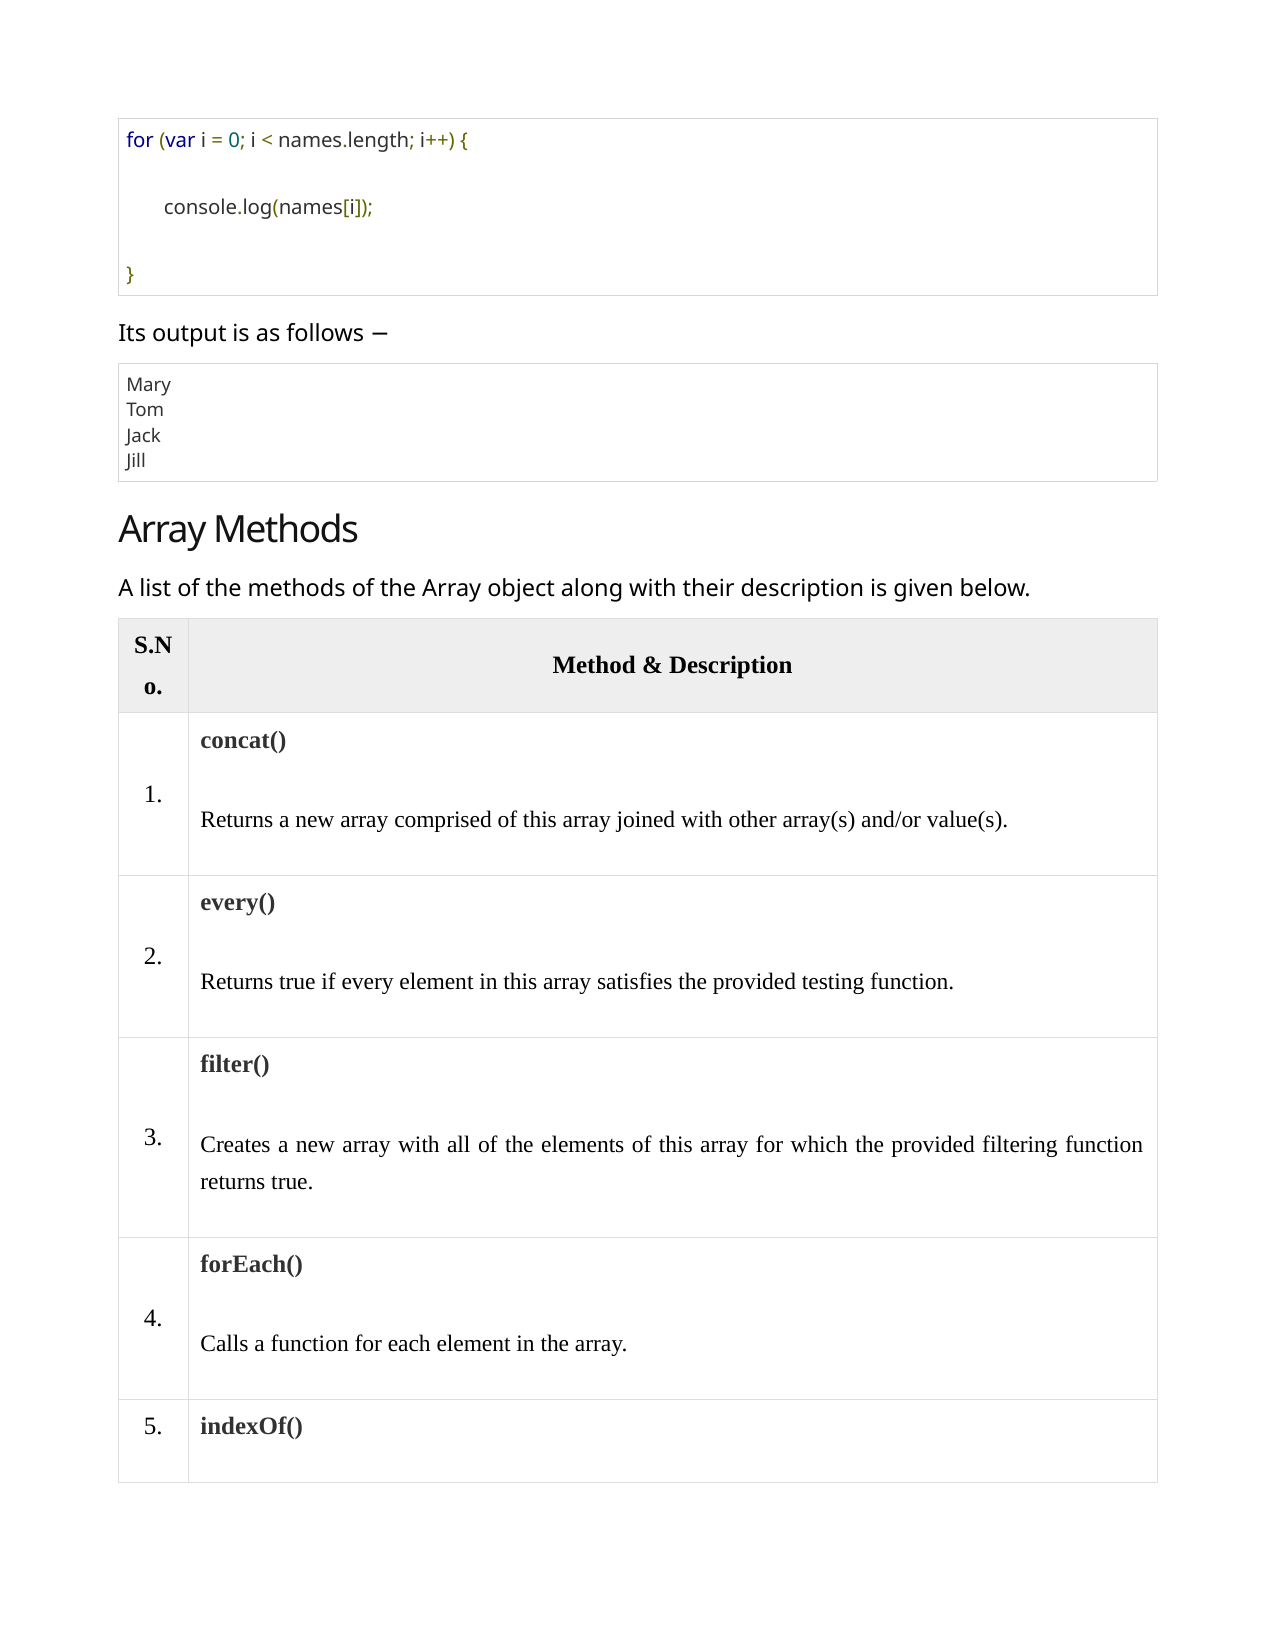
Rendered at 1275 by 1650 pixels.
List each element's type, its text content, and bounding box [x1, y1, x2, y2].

table_cell indexOf() [189, 1400, 1157, 1482]
text console.log(names[i]); [119, 185, 1157, 221]
table_cell 1. [119, 713, 188, 874]
text for (var i = 0; i < names.length; i++) { [119, 119, 1157, 154]
table_cell forEach() Calls a function for each element in the array. [189, 1238, 1157, 1399]
table_cell 4. [119, 1238, 188, 1399]
table_header S.No. [119, 619, 188, 712]
text Its output is as follows − [118, 311, 1157, 349]
table_cell 3. [119, 1038, 188, 1237]
text Jack [119, 414, 1157, 440]
text A list of the methods of the Array object along with their description is given below. [118, 566, 1157, 603]
text } [119, 252, 1157, 295]
table_header Method & Description [189, 619, 1157, 712]
text Mary [119, 364, 1157, 389]
table_cell 5. [119, 1400, 188, 1482]
table_cell concat() Returns a new array comprised of this array joined with other array(s) and/or value(s). [189, 713, 1157, 874]
subtitle Array Methods [118, 502, 1157, 553]
table_cell every() Returns true if every element in this array satisfies the provided testing function. [189, 876, 1157, 1037]
table_cell 2. [119, 876, 188, 1037]
text Tom [119, 389, 1157, 414]
table_cell filter() Creates a new array with all of the elements of this array for which the provided filtering function returns true. [189, 1038, 1157, 1237]
text Jill [119, 440, 1157, 481]
